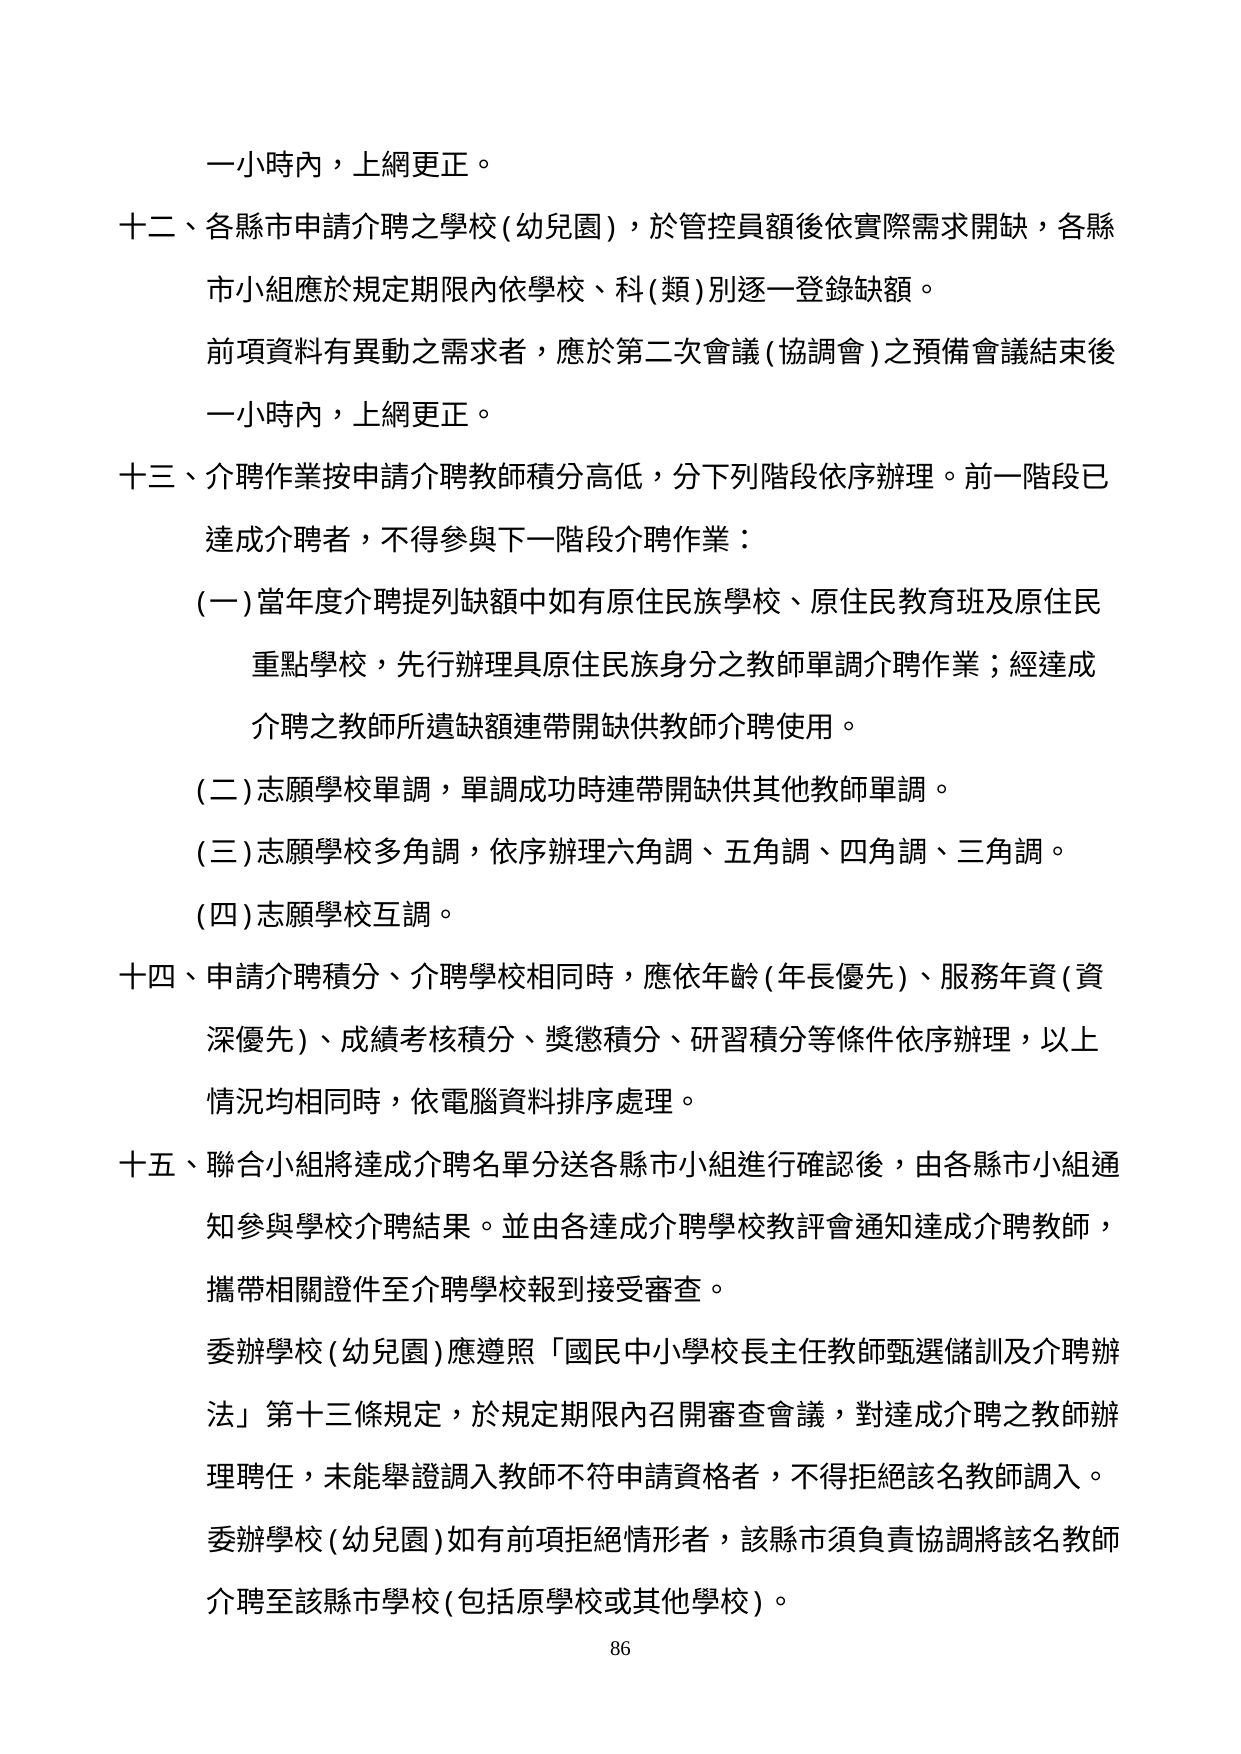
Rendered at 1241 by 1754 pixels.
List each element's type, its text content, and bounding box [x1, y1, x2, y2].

text 十二、各縣市申請介聘之學校(幼兒園)，於管控員額後依實際需求開缺，各縣市小組應於規定期限內依學校、科(類)別逐一登錄缺額。 [118, 183, 1122, 308]
text 前項資料有異動之需求者，應於第二次會議(協調會)之預備會議結束後一小時內，上網更正。 [207, 308, 1122, 433]
text 十五、聯合小組將達成介聘名單分送各縣市小組進行確認後，由各縣市小組通知參與學校介聘結果。並由各達成介聘學校教評會通知達成介聘教師，攜帶相關證件至介聘學校報到接受審查。 [118, 1121, 1122, 1308]
text 十四、申請介聘積分、介聘學校相同時，應依年齡(年長優先)、服務年資(資深優先)、成績考核積分、獎懲積分、研習積分等條件依序辦理，以上情況均相同時，依電腦資料排序處理。 [118, 933, 1122, 1121]
text 委辦學校(幼兒園)應遵照「國民中小學校長主任教師甄選儲訓及介聘辦法」第十三條規定，於規定期限內召開審查會議，對達成介聘之教師辦理聘任，未能舉證調入教師不符申請資格者，不得拒絕該名教師調入。 [207, 1308, 1122, 1496]
text (二)志願學校單調，單調成功時連帶開缺供其他教師單調。 [192, 746, 1122, 808]
text (三)志願學校多角調，依序辦理六角調、五角調、四角調、三角調。 (四)志願學校互調。 [192, 808, 1122, 933]
text 一小時內，上網更正。 [207, 121, 1122, 183]
text 達成介聘者，不得參與下一階段介聘作業： [206, 496, 1122, 558]
text 十三、介聘作業按申請介聘教師積分高低，分下列階段依序辦理。前一階段已 [118, 433, 1122, 496]
text (一)當年度介聘提列缺額中如有原住民族學校、原住民教育班及原住民重點學校，先行辦理具原住民族身分之教師單調介聘作業；經達成介聘之教師所遺缺額連帶開缺供教師介聘使用。 [192, 558, 1122, 746]
text 委辦學校(幼兒園)如有前項拒絕情形者，該縣市須負責協調將該名教師介聘至該縣市學校(包括原學校或其他學校)。 [207, 1496, 1122, 1621]
